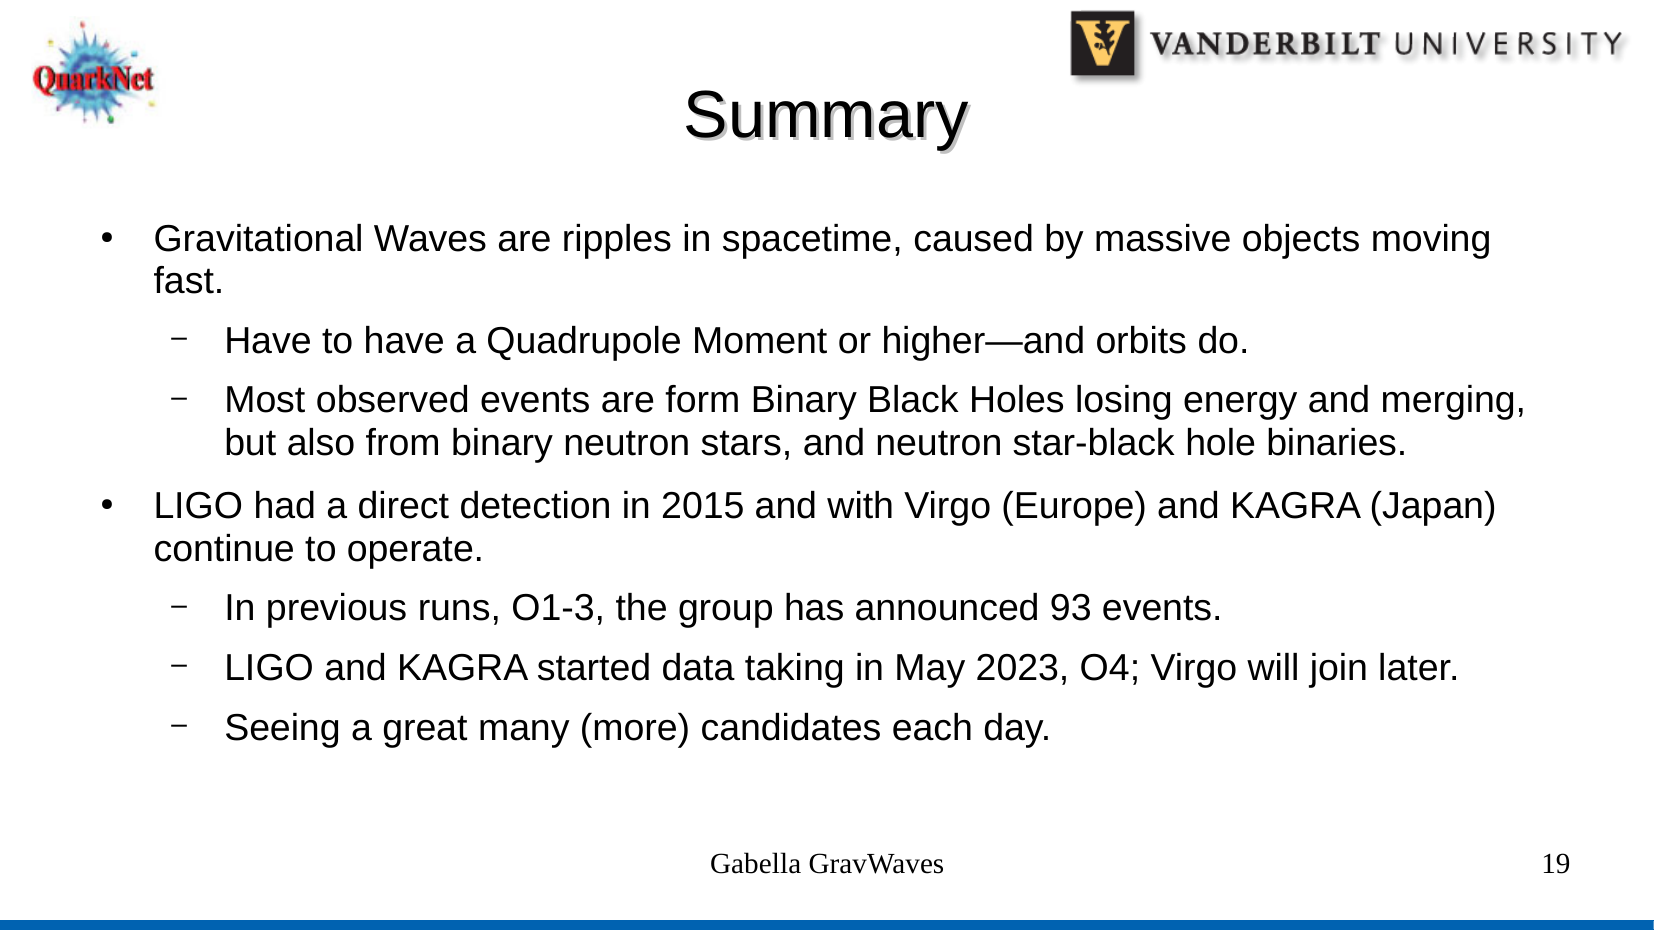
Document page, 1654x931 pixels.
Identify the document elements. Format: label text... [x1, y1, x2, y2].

picture [1067, 8, 1637, 91]
title Summary [82, 37, 1571, 193]
list Gravitational Waves are ripples in spacetime, caused by massive objects moving fast. Have to have a Quadrupole Moment or higher—and orbits do. Most observed events are form Binary Black Holes losing energy and merging, but also from binary neutron stars, and neutron star-black hole binaries. LIGO had a direct detection in 2015 and with Virgo (Europe) and KAGRA (Japan) continue to operate. In previous runs, O1-3, the group has announced 93 events. LIGO and KAGRA started data taking in May 2023, O4; Virgo will join later. Seeing a great many (more) candidates each day. [82, 217, 1571, 799]
picture [19, 16, 166, 135]
